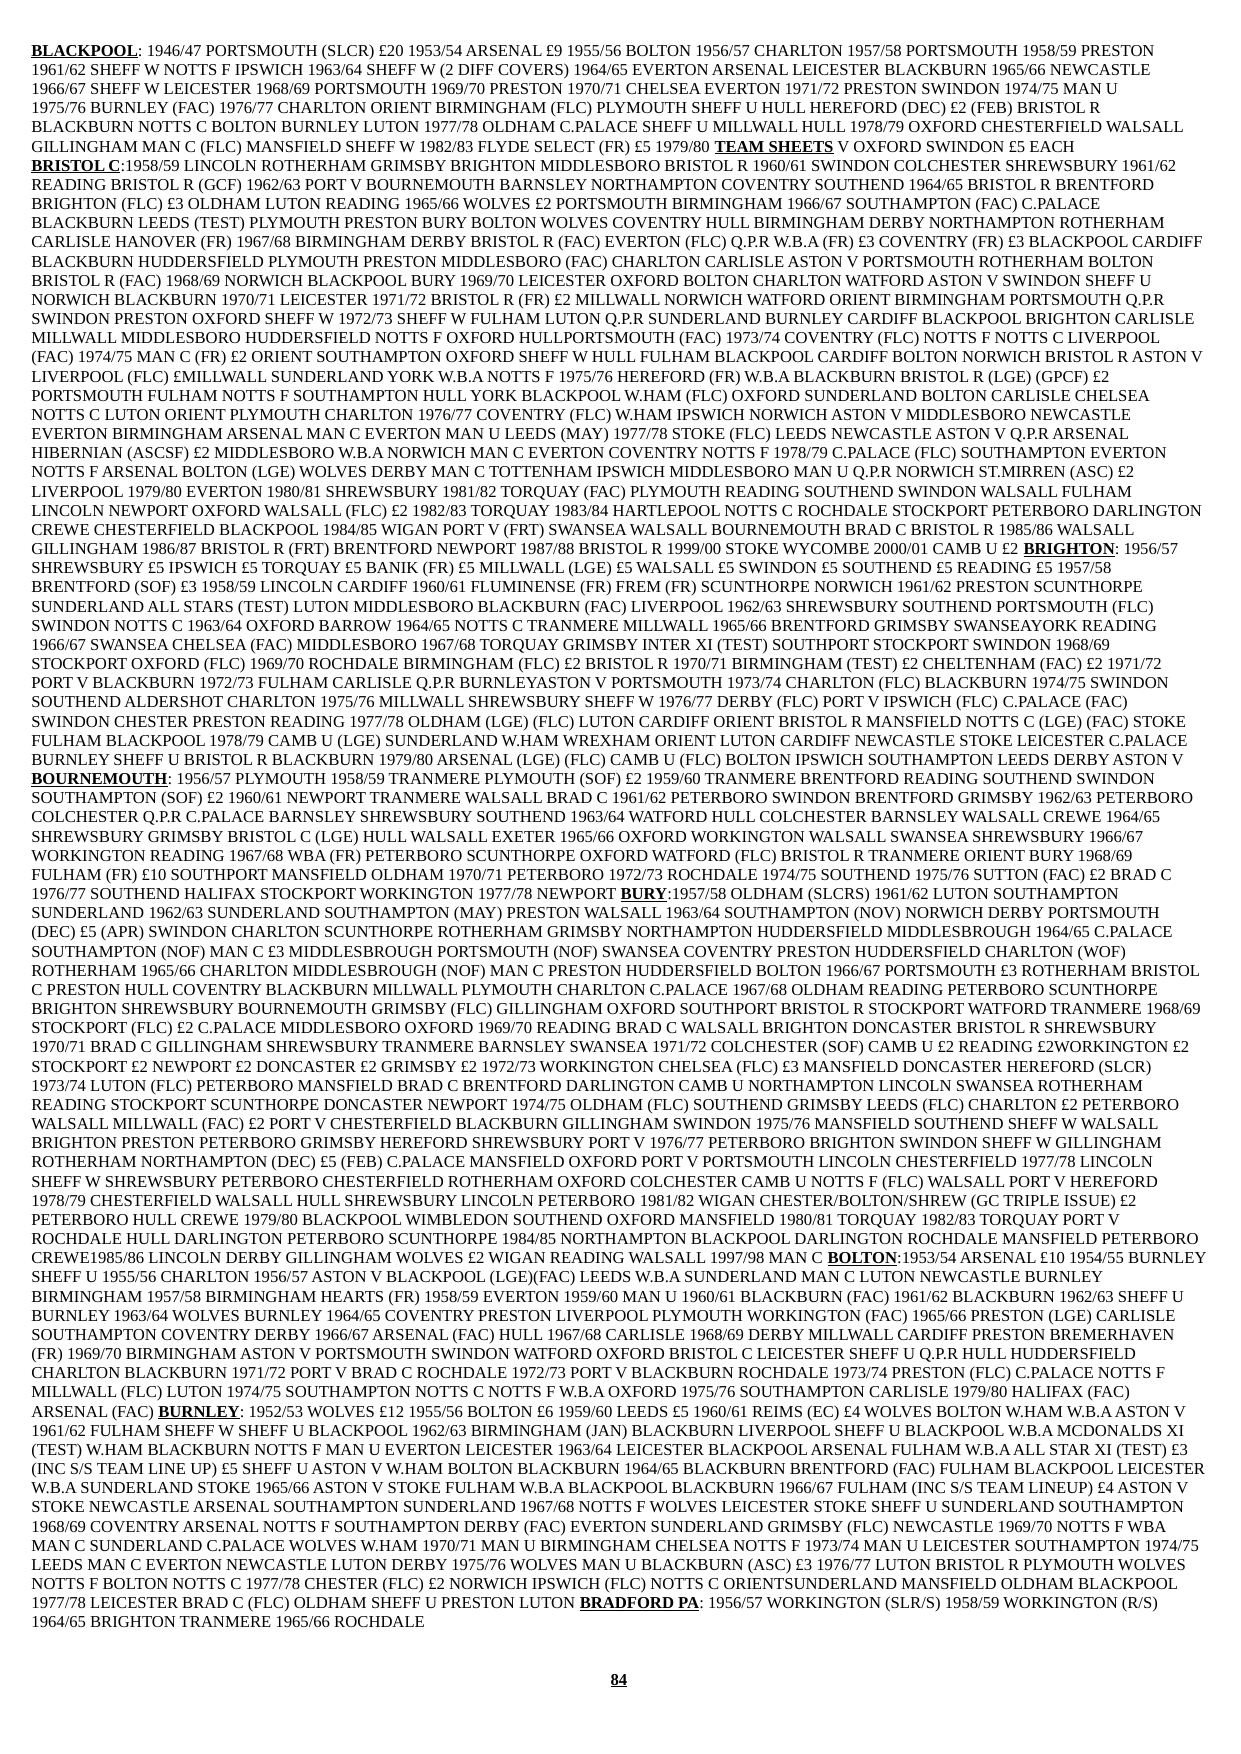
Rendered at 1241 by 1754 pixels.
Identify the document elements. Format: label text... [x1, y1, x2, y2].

text BLACKPOOL: 1946/47 PORTSMOUTH (SLCR) £20 1953/54 ARSENAL £9 1955/56 BOLTON 1956/57 CHARLTON 1957/58 PORTSMOUTH 1958/59 PRESTON 1961/62 SHEFF W NOTTS F IPSWICH 1963/64 SHEFF W (2 DIFF COVERS) 1964/65 EVERTON ARSENAL LEICESTER BLACKBURN 1965/66 NEWCASTLE 1966/67 SHEFF W LEICESTER 1968/69 PORTSMOUTH 1969/70 PRESTON 1970/71 CHELSEA EVERTON 1971/72 PRESTON SWINDON 1974/75 MAN U [31, 41, 1206, 98]
text BRISTOL C:1958/59 LINCOLN ROTHERHAM GRIMSBY BRIGHTON MIDDLESBORO BRISTOL R 1960/61 SWINDON COLCHESTER SHREWSBURY 1961/62 READING BRISTOL R (GCF) 1962/63 PORT V BOURNEMOUTH BARNSLEY NORTHAMPTON COVENTRY SOUTHEND 1964/65 BRISTOL R BRENTFORD BRIGHTON (FLC) £3 OLDHAM LUTON READING 1965/66 WOLVES £2 PORTSMOUTH BIRMINGHAM 1966/67 SOUTHAMPTON (FAC) C.PALACE BLACKBURN LEEDS (TEST) PLYMOUTH PRESTON BURY BOLTON WOLVES COVENTRY HULL BIRMINGHAM DERBY NORTHAMPTON ROTHERHAM CARLISLE HANOVER (FR) 1967/68 BIRMINGHAM DERBY BRISTOL R (FAC) EVERTON (FLC) Q.P.R W.B.A (FR) £3 COVENTRY (FR) £3 BLACKPOOL CARDIFF BLACKBURN HUDDERSFIELD PLYMOUTH PRESTON MIDDLESBORO (FAC) CHARLTON CARLISLE ASTON V PORTSMOUTH ROTHERHAM BOLTON BRISTOL R (FAC) 1968/69 NORWICH BLACKPOOL BURY 1969/70 LEICESTER OXFORD BOLTON CHARLTON WATFORD ASTON V SWINDON SHEFF U NORWICH BLACKBURN 1970/71 LEICESTER 1971/72 BRISTOL R (FR) £2 MILLWALL NORWICH WATFORD ORIENT BIRMINGHAM PORTSMOUTH Q.P.R SWINDON PRESTON OXFORD SHEFF W 1972/73 SHEFF W FULHAM LUTON Q.P.R SUNDERLAND BURNLEY CARDIFF BLACKPOOL BRIGHTON CARLISLE MILLWALL MIDDLESBORO HUDDERSFIELD NOTTS F OXFORD HULLPORTSMOUTH (FAC) 1973/74 COVENTRY (FLC) NOTTS F NOTTS C LIVERPOOL (FAC) 1974/75 MAN C (FR) £2 ORIENT SOUTHAMPTON OXFORD SHEFF W HULL FULHAM BLACKPOOL CARDIFF BOLTON NORWICH BRISTOL R ASTON V LIVERPOOL (FLC) £MILLWALL SUNDERLAND YORK W.B.A NOTTS F 1975/76 HEREFORD (FR) W.B.A BLACKBURN BRISTOL R (LGE) (GPCF) £2 PORTSMOUTH FULHAM NOTTS F SOUTHAMPTON HULL YORK BLACKPOOL W.HAM (FLC) OXFORD SUNDERLAND BOLTON CARLISLE CHELSEA NOTTS C LUTON ORIENT PLYMOUTH CHARLTON 1976/77 COVENTRY (FLC) W.HAM IPSWICH NORWICH ASTON V MIDDLESBORO NEWCASTLE EVERTON BIRMINGHAM ARSENAL MAN C EVERTON MAN U LEEDS (MAY) 1977/78 STOKE (FLC) LEEDS NEWCASTLE ASTON V Q.P.R ARSENAL HIBERNIAN (ASCSF) £2 MIDDLESBORO W.B.A NORWICH MAN C EVERTON COVENTRY NOTTS F 1978/79 C.PALACE (FLC) SOUTHAMPTON EVERTON NOTTS F ARSENAL BOLTON (LGE) WOLVES DERBY MAN C TOTTENHAM IPSWICH MIDDLESBORO MAN U Q.P.R NORWICH ST.MIRREN (ASC) £2 LIVERPOOL 1979/80 EVERTON 1980/81 SHREWSBURY 1981/82 TORQUAY (FAC) PLYMOUTH READING SOUTHEND SWINDON WALSALL FULHAM LINCOLN NEWPORT OXFORD WALSALL (FLC) £2 1982/83 TORQUAY 1983/84 HARTLEPOOL NOTTS C ROCHDALE STOCKPORT PETERBORO DARLINGTON CREWE CHESTERFIELD BLACKPOOL 1984/85 WIGAN PORT V (FRT) SWANSEA WALSALL BOURNEMOUTH BRAD C BRISTOL R 1985/86 WALSALL GILLINGHAM 1986/87 BRISTOL R (FRT) BRENTFORD NEWPORT 1987/88 BRISTOL R 1999/00 STOKE WYCOMBE 2000/01 CAMB U £2 BRIGHTON: 1956/57 SHREWSBURY £5 IPSWICH £5 TORQUAY £5 BANIK (FR) £5 MILLWALL (LGE) £5 WALSALL £5 SWINDON £5 SOUTHEND £5 READING £5 1957/58 BRENTFORD (SOF) £3 1958/59 LINCOLN CARDIFF 1960/61 FLUMINENSE (FR) FREM (FR) SCUNTHORPE NORWICH 1961/62 PRESTON SCUNTHORPE SUNDERLAND ALL STARS (TEST) LUTON MIDDLESBORO BLACKBURN (FAC) LIVERPOOL 1962/63 SHREWSBURY SOUTHEND PORTSMOUTH (FLC) SWINDON NOTTS C 1963/64 OXFORD BARROW 1964/65 NOTTS C TRANMERE MILLWALL 1965/66 BRENTFORD GRIMSBY SWANSEAYORK READING 1966/67 SWANSEA CHELSEA (FAC) MIDDLESBORO 1967/68 TORQUAY GRIMSBY INTER XI (TEST) SOUTHPORT STOCKPORT SWINDON 1968/69 STOCKPORT OXFORD (FLC) 1969/70 ROCHDALE BIRMINGHAM (FLC) £2 BRISTOL R 1970/71 BIRMINGHAM (TEST) £2 CHELTENHAM (FAC) £2 1971/72 PORT V BLACKBURN 1972/73 FULHAM CARLISLE Q.P.R BURNLEYASTON V PORTSMOUTH 1973/74 CHARLTON (FLC) BLACKBURN 1974/75 SWINDON SOUTHEND ALDERSHOT CHARLTON 1975/76 MILLWALL SHREWSBURY SHEFF W 1976/77 DERBY (FLC) PORT V IPSWICH (FLC) C.PALACE (FAC) SWINDON CHESTER PRESTON READING 1977/78 OLDHAM (LGE) (FLC) LUTON CARDIFF ORIENT BRISTOL R MANSFIELD NOTTS C (LGE) (FAC) STOKE FULHAM BLACKPOOL 1978/79 CAMB U (LGE) SUNDERLAND W.HAM WREXHAM ORIENT LUTON CARDIFF NEWCASTLE STOKE LEICESTER C.PALACE BURNLEY SHEFF U BRISTOL R BLACKBURN 1979/80 ARSENAL (LGE) (FLC) CAMB U (FLC) BOLTON IPSWICH SOUTHAMPTON LEEDS DERBY ASTON V BOURNEMOUTH: 1956/57 PLYMOUTH 1958/59 TRANMERE PLYMOUTH (SOF) £2 1959/60 TRANMERE BRENTFORD READING SOUTHEND SWINDON SOUTHAMPTON (SOF) £2 1960/61 NEWPORT TRANMERE WALSALL BRAD C 1961/62 PETERBORO SWINDON BRENTFORD GRIMSBY 1962/63 PETERBORO COLCHESTER Q.P.R C.PALACE BARNSLEY SHREWSBURY SOUTHEND 1963/64 WATFORD HULL COLCHESTER BARNSLEY WALSALL CREWE 1964/65 SHREWSBURY GRIMSBY BRISTOL C (LGE) HULL WALSALL EXETER 1965/66 OXFORD WORKINGTON WALSALL SWANSEA SHREWSBURY 1966/67 WORKINGTON READING 1967/68 WBA (FR) PETERBORO SCUNTHORPE OXFORD WATFORD (FLC) BRISTOL R TRANMERE ORIENT BURY 1968/69 FULHAM (FR) £10 SOUTHPORT MANSFIELD OLDHAM 1970/71 PETERBORO 1972/73 ROCHDALE 1974/75 SOUTHEND 1975/76 SUTTON (FAC) £2 BRAD C 1976/77 SOUTHEND HALIFAX STOCKPORT WORKINGTON 1977/78 NEWPORT BURY:1957/58 OLDHAM (SLCRS) 1961/62 LUTON SOUTHAMPTON SUNDERLAND 1962/63 SUNDERLAND SOUTHAMPTON (MAY) PRESTON WALSALL 1963/64 SOUTHAMPTON (NOV) NORWICH DERBY PORTSMOUTH (DEC) £5 (APR) SWINDON CHARLTON SCUNTHORPE ROTHERHAM GRIMSBY NORTHAMPTON HUDDERSFIELD MIDDLESBROUGH 1964/65 C.PALACE SOUTHAMPTON (NOF) MAN C £3 MIDDLESBROUGH PORTSMOUTH (NOF) SWANSEA COVENTRY PRESTON HUDDERSFIELD CHARLTON (WOF) ROTHERHAM 1965/66 CHARLTON MIDDLESBROUGH (NOF) MAN C PRESTON HUDDERSFIELD BOLTON 1966/67 PORTSMOUTH £3 ROTHERHAM BRISTOL C PRESTON HULL COVENTRY BLACKBURN MILLWALL PLYMOUTH CHARLTON C.PALACE 1967/68 OLDHAM READING PETERBORO SCUNTHORPE BRIGHTON SHREWSBURY BOURNEMOUTH GRIMSBY (FLC) GILLINGHAM OXFORD SOUTHPORT BRISTOL R STOCKPORT WATFORD TRANMERE 1968/69 STOCKPORT (FLC) £2 C.PALACE MIDDLESBORO OXFORD 1969/70 READING BRAD C WALSALL BRIGHTON DONCASTER BRISTOL R SHREWSBURY 1970/71 BRAD C GILLINGHAM SHREWSBURY TRANMERE BARNSLEY SWANSEA 1971/72 COLCHESTER (SOF) CAMB U £2 READING £2WORKINGTON £2 STOCKPORT £2 NEWPORT £2 DONCASTER £2 GRIMSBY £2 1972/73 WORKINGTON CHELSEA (FLC) £3 MANSFIELD DONCASTER HEREFORD (SLCR) 1973/74 LUTON (FLC) PETERBORO MANSFIELD BRAD C BRENTFORD DARLINGTON CAMB U NORTHAMPTON LINCOLN SWANSEA ROTHERHAM READING STOCKPORT SCUNTHORPE DONCASTER NEWPORT 1974/75 OLDHAM (FLC) SOUTHEND GRIMSBY LEEDS (FLC) CHARLTON £2 PETERBORO WALSALL MILLWALL (FAC) £2 PORT V CHESTERFIELD BLACKBURN GILLINGHAM SWINDON 1975/76 MANSFIELD SOUTHEND SHEFF W WALSALL BRIGHTON PRESTON PETERBORO GRIMSBY HEREFORD SHREWSBURY PORT V 1976/77 PETERBORO BRIGHTON SWINDON SHEFF W GILLINGHAM ROTHERHAM NORTHAMPTON (DEC) £5 (FEB) C.PALACE MANSFIELD OXFORD PORT V PORTSMOUTH LINCOLN CHESTERFIELD 1977/78 LINCOLN SHEFF W SHREWSBURY PETERBORO CHESTERFIELD ROTHERHAM OXFORD COLCHESTER CAMB U NOTTS F (FLC) WALSALL PORT V HEREFORD 1978/79 CHESTERFIELD WALSALL HULL SHREWSBURY LINCOLN PETERBORO 1981/82 WIGAN CHESTER/BOLTON/SHREW (GC TRIPLE ISSUE) £2 PETERBORO HULL CREWE 1979/80 BLACKPOOL WIMBLEDON SOUTHEND OXFORD MANSFIELD 1980/81 TORQUAY 1982/83 TORQUAY PORT V ROCHDALE HULL DARLINGTON PETERBORO SCUNTHORPE 1984/85 NORTHAMPTON BLACKPOOL DARLINGTON ROCHDALE MANSFIELD PETERBORO CREWE1985/86 LINCOLN DERBY GILLINGHAM WOLVES £2 WIGAN READING WALSALL 1997/98 MAN C BOLTON:1953/54 ARSENAL £10 1954/55 BURNLEY SHEFF U 1955/56 CHARLTON 1956/57 ASTON V BLACKPOOL (LGE)(FAC) LEEDS W.B.A SUNDERLAND MAN C LUTON NEWCASTLE BURNLEY BIRMINGHAM 1957/58 BIRMINGHAM HEARTS (FR) 1958/59 EVERTON 1959/60 MAN U 1960/61 BLACKBURN (FAC) 1961/62 BLACKBURN 1962/63 SHEFF U BURNLEY 1963/64 WOLVES BURNLEY 1964/65 COVENTRY PRESTON LIVERPOOL PLYMOUTH WORKINGTON (FAC) 1965/66 PRESTON (LGE) CARLISLE SOUTHAMPTON COVENTRY DERBY 1966/67 ARSENAL (FAC) HULL 1967/68 CARLISLE 1968/69 DERBY MILLWALL CARDIFF PRESTON BREMERHAVEN (FR) 1969/70 BIRMINGHAM ASTON V PORTSMOUTH SWINDON WATFORD OXFORD BRISTOL C LEICESTER SHEFF U Q.P.R HULL HUDDERSFIELD CHARLTON BLACKBURN 1971/72 PORT V BRAD C ROCHDALE 1972/73 PORT V BLACKBURN ROCHDALE 1973/74 PRESTON (FLC) C.PALACE NOTTS F MILLWALL (FLC) LUTON 1974/75 SOUTHAMPTON NOTTS C NOTTS F W.B.A OXFORD 1975/76 SOUTHAMPTON CARLISLE 1979/80 HALIFAX (FAC) ARSENAL (FAC) BURNLEY: 1952/53 WOLVES £12 1955/56 BOLTON £6 1959/60 LEEDS £5 1960/61 REIMS (EC) £4 WOLVES BOLTON W.HAM W.B.A ASTON V 1961/62 FULHAM SHEFF W SHEFF U BLACKPOOL 1962/63 BIRMINGHAM (JAN) BLACKBURN LIVERPOOL SHEFF U BLACKPOOL W.B.A MCDONALDS XI (TEST) W.HAM BLACKBURN NOTTS F MAN U EVERTON LEICESTER 1963/64 LEICESTER BLACKPOOL ARSENAL FULHAM W.B.A ALL STAR XI (TEST) £3 (INC S/S TEAM LINE UP) £5 SHEFF U ASTON V W.HAM BOLTON BLACKBURN 1964/65 BLACKBURN BRENTFORD (FAC) FULHAM BLACKPOOL LEICESTER W.B.A SUNDERLAND STOKE 1965/66 ASTON V STOKE FULHAM W.B.A BLACKPOOL BLACKBURN 1966/67 FULHAM (INC S/S TEAM LINEUP) £4 ASTON V STOKE NEWCASTLE ARSENAL SOUTHAMPTON SUNDERLAND 1967/68 NOTTS F WOLVES LEICESTER STOKE SHEFF U SUNDERLAND SOUTHAMPTON 1968/69 COVENTRY ARSENAL NOTTS F SOUTHAMPTON DERBY (FAC) EVERTON SUNDERLAND GRIMSBY (FLC) NEWCASTLE 1969/70 NOTTS F WBA MAN C SUNDERLAND C.PALACE WOLVES W.HAM 1970/71 MAN U BIRMINGHAM CHELSEA NOTTS F 1973/74 MAN U LEICESTER SOUTHAMPTON 1974/75 LEEDS MAN C EVERTON NEWCASTLE LUTON DERBY 1975/76 WOLVES MAN U BLACKBURN (ASC) £3 1976/77 LUTON BRISTOL R PLYMOUTH WOLVES NOTTS F BOLTON NOTTS C 1977/78 CHESTER (FLC) £2 NORWICH IPSWICH (FLC) NOTTS C ORIENTSUNDERLAND MANSFIELD OLDHAM BLACKPOOL 1977/78 LEICESTER BRAD C (FLC) OLDHAM SHEFF U PRESTON LUTON BRADFORD PA: 1956/57 WORKINGTON (SLR/S) 1958/59 WORKINGTON (R/S) 1964/65 BRIGHTON TRANMERE 1965/66 ROCHDALE [31, 156, 1206, 1631]
text 1975/76 BURNLEY (FAC) 1976/77 CHARLTON ORIENT BIRMINGHAM (FLC) PLYMOUTH SHEFF U HULL HEREFORD (DEC) £2 (FEB) BRISTOL R BLACKBURN NOTTS C BOLTON BURNLEY LUTON 1977/78 OLDHAM C.PALACE SHEFF U MILLWALL HULL 1978/79 OXFORD CHESTERFIELD WALSALL GILLINGHAM MAN C (FLC) MANSFIELD SHEFF W 1982/83 FLYDE SELECT (FR) £5 1979/80 TEAM SHEETS V OXFORD SWINDON £5 EACH [31, 98, 1206, 156]
text 84 [31, 1670, 1206, 1689]
